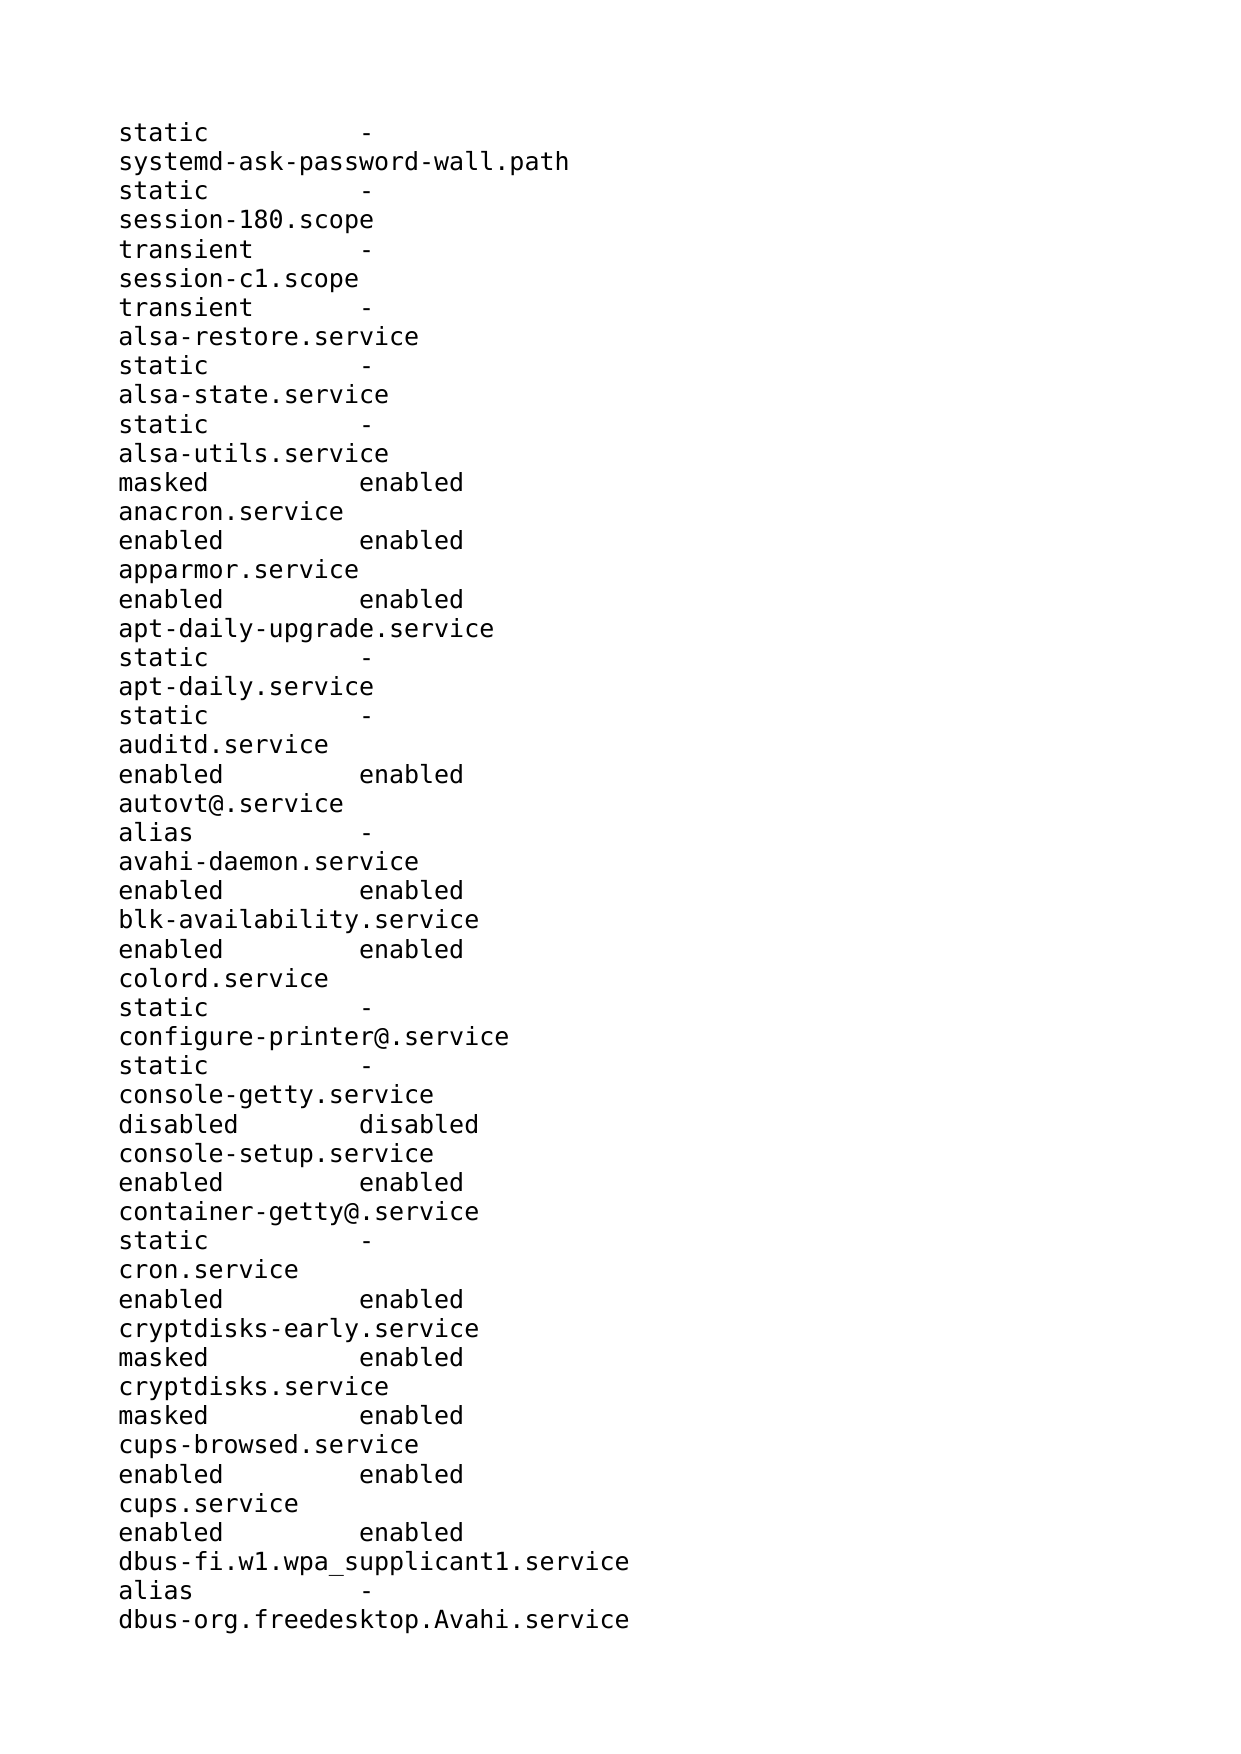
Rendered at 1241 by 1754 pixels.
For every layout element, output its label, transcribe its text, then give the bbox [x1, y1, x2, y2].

text static - systemd-ask-password-wall.path static - session-180.scope transient - session-c1.scope transient - alsa-restore.service static - alsa-state.service static - alsa-utils.service masked enabled anacron.service enabled enabled apparmor.service enabled enabled apt-daily-upgrade.service static - apt-daily.service static - auditd.service enabled enabled autovt@.service alias - avahi-daemon.service enabled enabled blk-availability.service enabled enabled colord.service static - configure-printer@.service static - console-getty.service disabled disabled console-setup.service enabled enabled container-getty@.service static - cron.service enabled enabled cryptdisks-early.service masked enabled cryptdisks.service masked enabled cups-browsed.service enabled enabled cups.service enabled enabled dbus-fi.w1.wpa_supplicant1.service alias - dbus-org.freedesktop.Avahi.service [118, 118, 1122, 1635]
